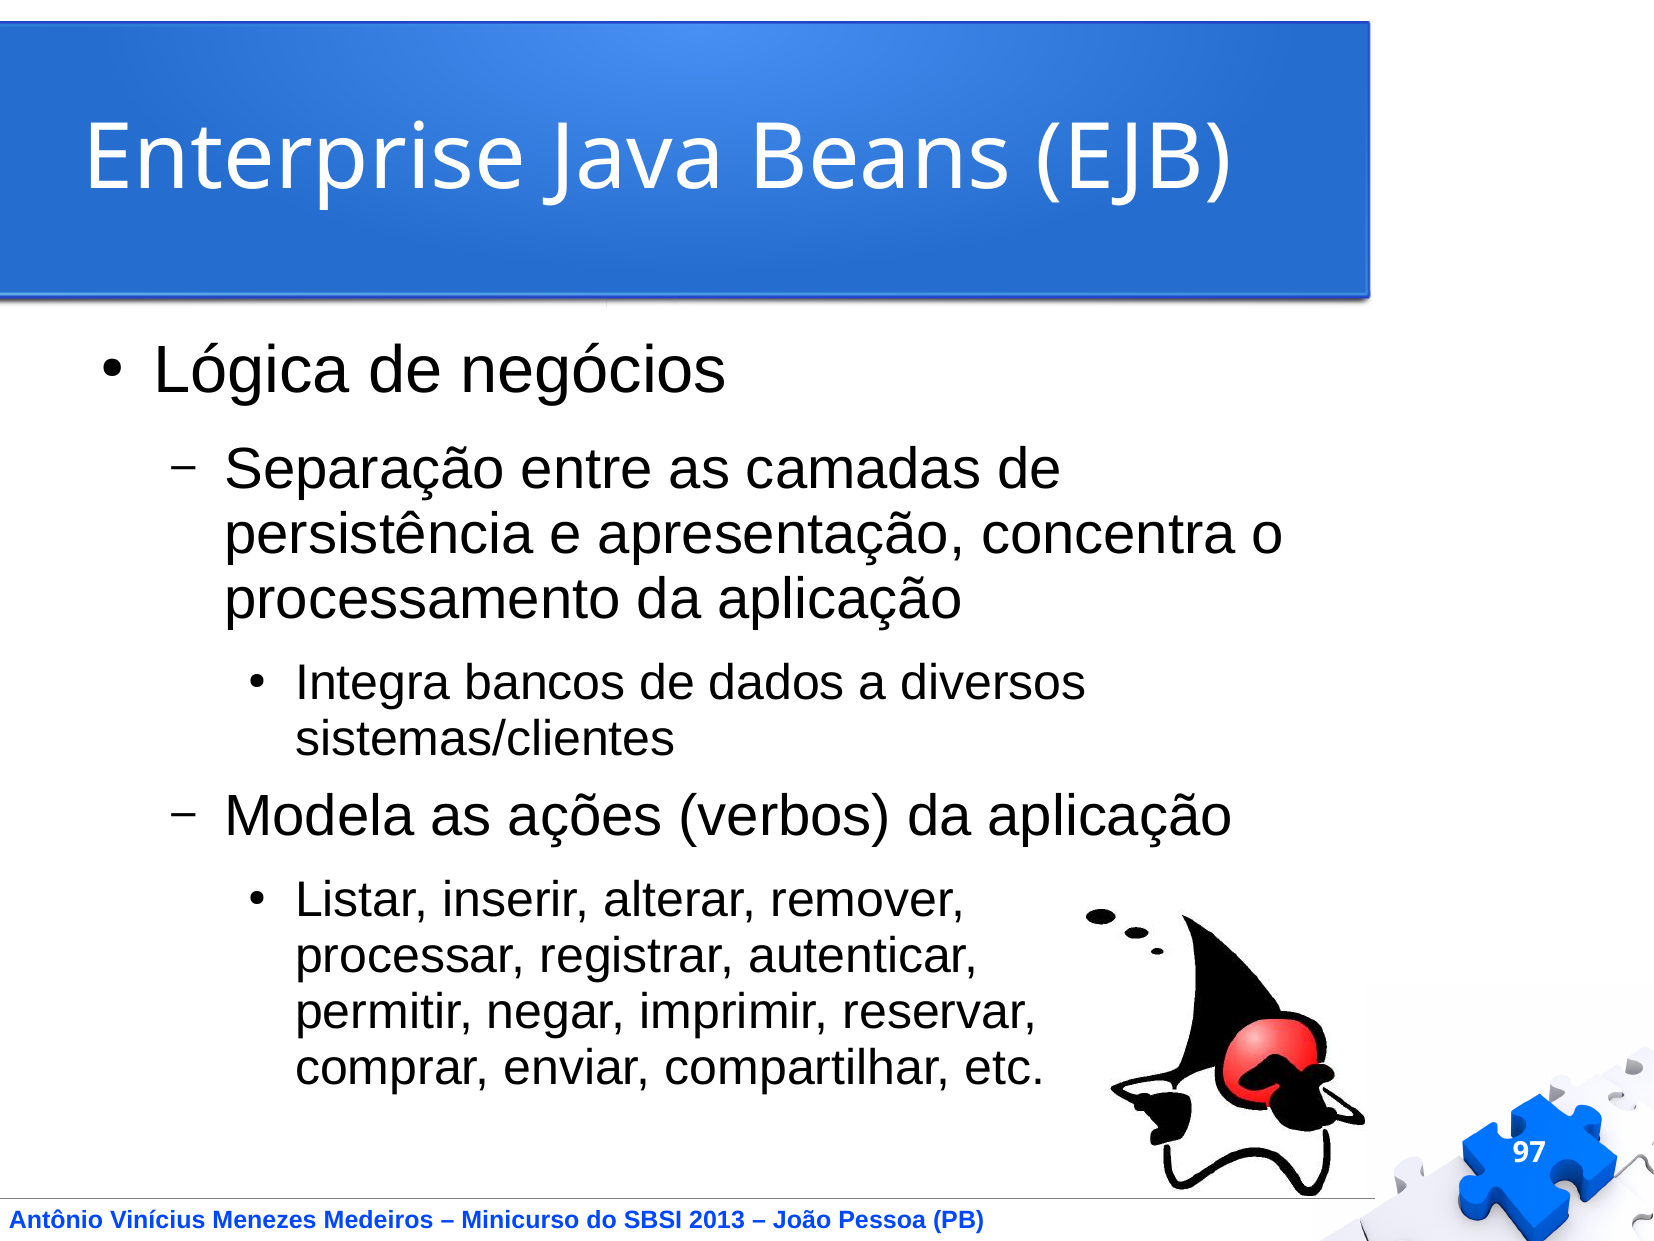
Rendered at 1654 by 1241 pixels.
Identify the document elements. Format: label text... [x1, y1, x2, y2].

list Lógica de negócios Separação entre as camadas de persistência e apresentação, concentra o processamento da aplicação Integra bancos de dados a diversos sistemas/clientes Modela as ações (verbos) da aplicação Listar, inserir, alterar, remover, processar, registrar, autenticar, permitir, negar, imprimir, reservar, comprar, enviar, compartilhar, etc. [82, 332, 1356, 1170]
title Enterprise Java Beans (EJB) [82, 49, 1323, 257]
picture [1086, 909, 1654, 1241]
picture [0, 21, 1375, 307]
